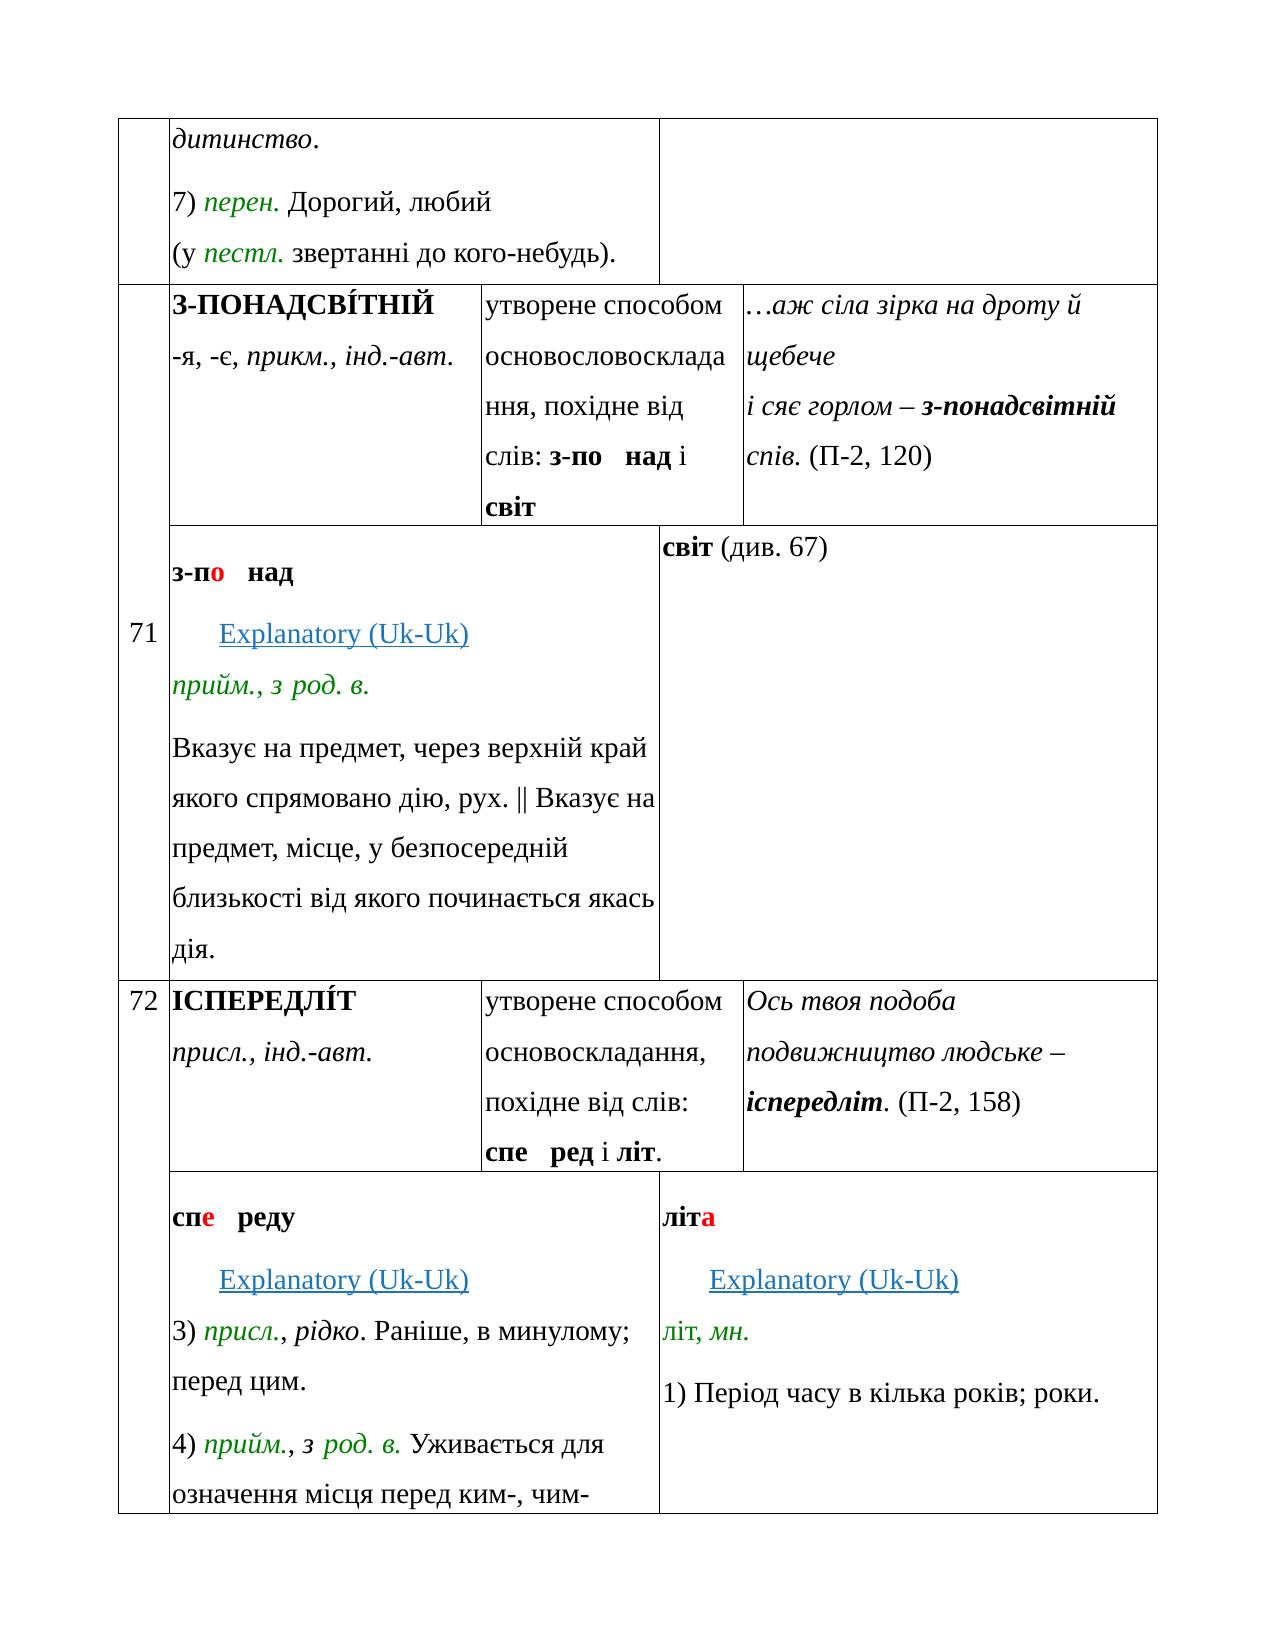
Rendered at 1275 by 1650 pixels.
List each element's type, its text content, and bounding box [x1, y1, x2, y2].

table_cell Іспередлíт присл., інд.-авт. [170, 981, 481, 1171]
table_cell літа Explanatory (Uk-Uk) літ, мн. 1) Період часу в кілька років; роки. [660, 1172, 1157, 1513]
table_cell світ (див. 67) [660, 526, 1157, 980]
table_cell [119, 119, 169, 284]
table_cell Ось твоя подоба подвижництво людське – іспередліт. (П‑2, 158) [744, 981, 1157, 1171]
table_cell 72 [119, 981, 169, 1513]
table_cell спереду Explanatory (Uk-Uk) 3) присл., рідко. Раніше, в минулому; перед цим. 4) прийм., з род. в. Уживається для означення місця перед ким-, чим- [170, 1172, 659, 1513]
table_cell утворене способом основословоскладання, похідне від слів: з-понад і світ [482, 285, 743, 525]
table_cell [660, 119, 1157, 284]
table_cell утворене способом основоскладання, похідне від слів: сперед і літ. [482, 981, 743, 1171]
table_cell 71 [119, 285, 169, 980]
table_cell з-понад Explanatory (Uk-Uk) прийм., з род. в. Вказує на предмет, через верхній край якого спрямовано дію, рух. || Вказує на предмет, місце, у безпосередній близькості від якого починається якась дія. [170, 526, 659, 980]
table_cell дитинство. 7) перен. Дорогий, любий (у пестл. звертанні до кого-небудь). [170, 119, 659, 284]
table_cell З-понадсвíтній -я, -є, прикм., інд.-авт. [170, 285, 481, 525]
table_cell …аж сіла зірка на дроту й щебече і сяє горлом – з-понадсвітній спів. (П‑2, 120) [744, 285, 1157, 525]
